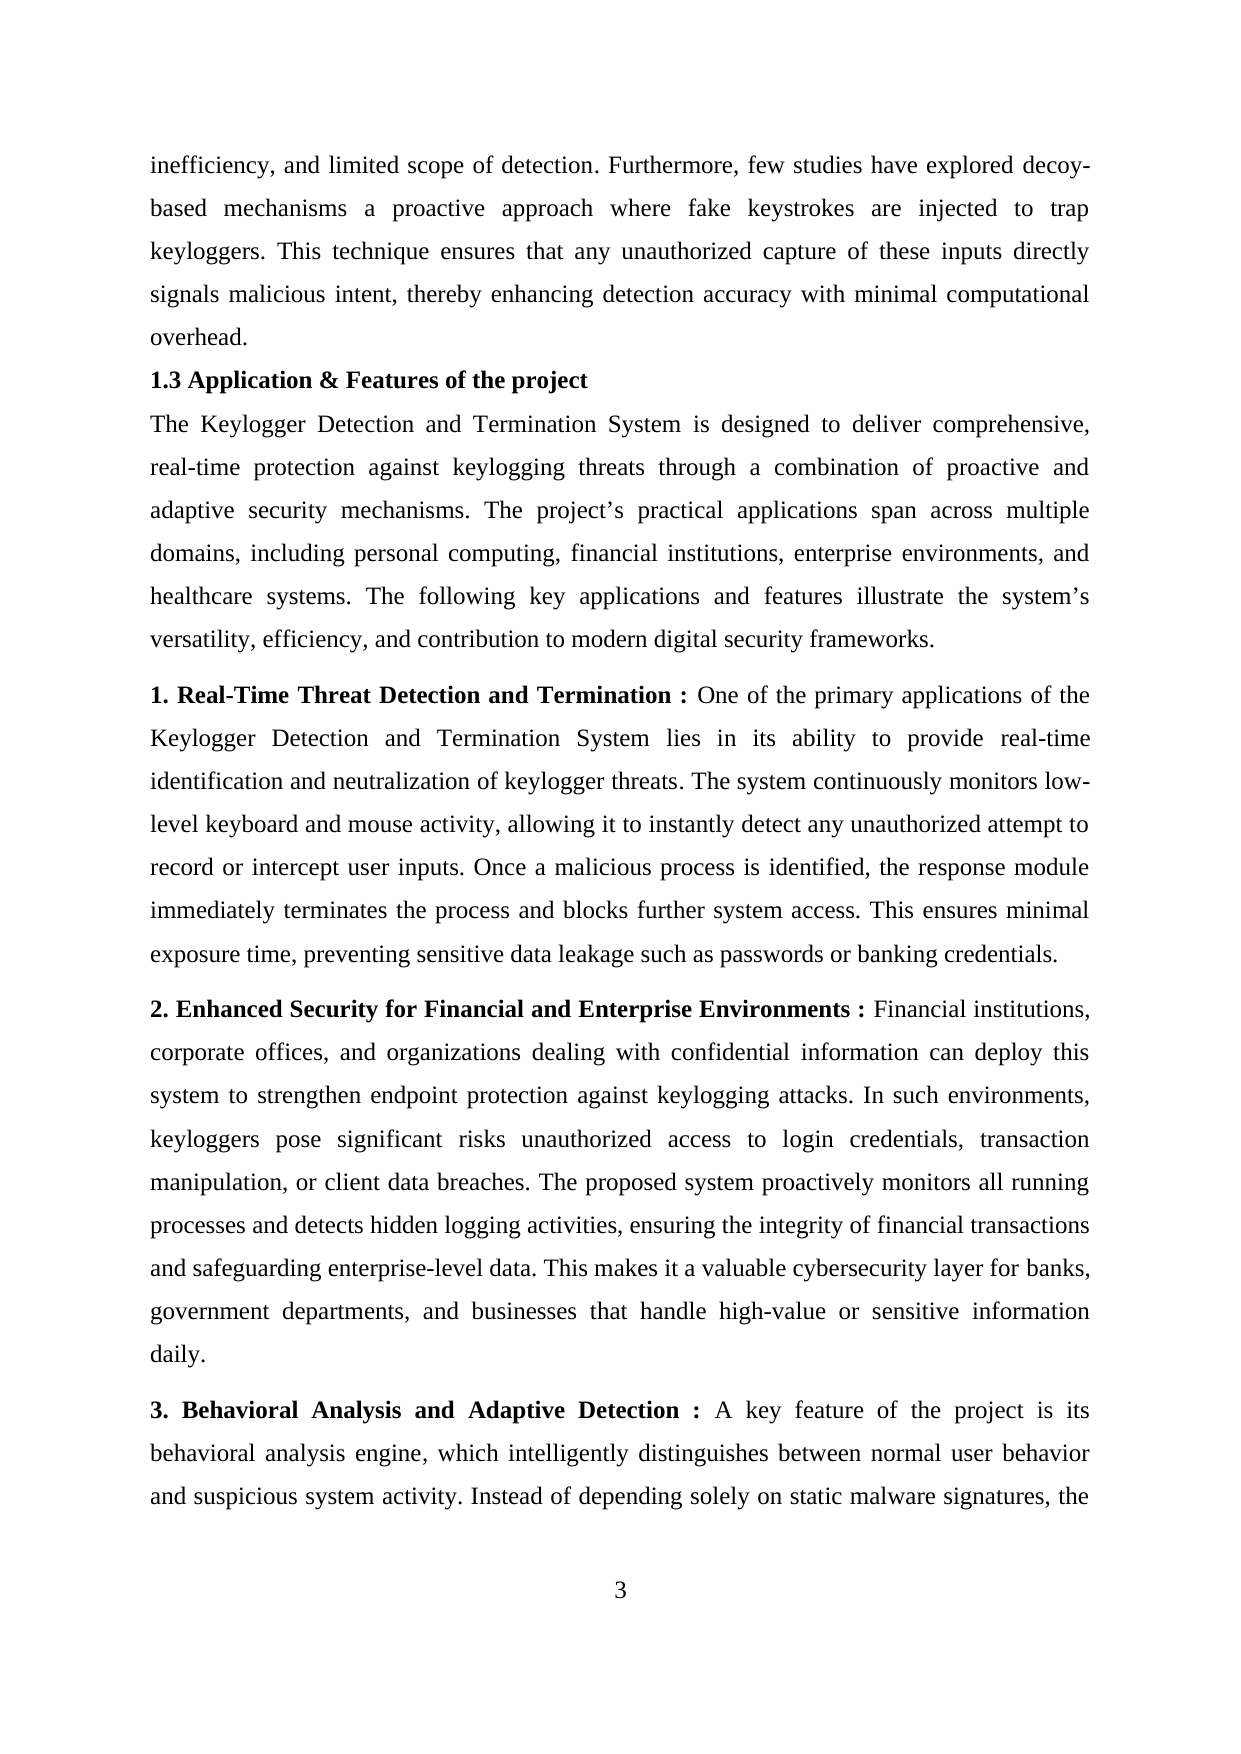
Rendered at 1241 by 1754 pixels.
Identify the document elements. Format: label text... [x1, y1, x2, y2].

text 2. Enhanced Security for Financial and Enterprise Environments : Financial institutions, corporate offices, and organizations dealing with confidential information can deploy this system to strengthen endpoint protection against keylogging attacks. In such environments, keyloggers pose significant risks unauthorized access to login credentials, transaction manipulation, or client data breaches. The proposed system proactively monitors all running processes and detects hidden logging activities, ensuring the integrity of financial transactions and safeguarding enterprise-level data. This makes it a valuable cybersecurity layer for banks, government departments, and businesses that handle high-value or sensitive information daily. [150, 994, 1091, 1368]
text inefficiency, and limited scope of detection. Furthermore, few studies have explored decoy-based mechanisms a proactive approach where fake keystrokes are injected to trap keyloggers. This technique ensures that any unauthorized capture of these inputs directly signals malicious intent, thereby enhancing detection accuracy with minimal computational overhead. [150, 150, 1091, 351]
text 1. Real-Time Threat Detection and Termination : One of the primary applications of the Keylogger Detection and Termination System lies in its ability to provide real-time identification and neutralization of keylogger threats. The system continuously monitors low-level keyboard and mouse activity, allowing it to instantly detect any unauthorized attempt to record or intercept user inputs. Once a malicious process is identified, the response module immediately terminates the process and blocks further system access. This ensures minimal exposure time, preventing sensitive data leakage such as passwords or banking credentials. [150, 680, 1091, 967]
text 3. Behavioral Analysis and Adaptive Detection : A key feature of the project is its behavioral analysis engine, which intelligently distinguishes between normal user behavior and suspicious system activity. Instead of depending solely on static malware signatures, the [150, 1395, 1091, 1510]
text 1.3 Application & Features of the project [150, 366, 1091, 394]
text The Keylogger Detection and Termination System is designed to deliver comprehensive, real-time protection against keylogging threats through a combination of proactive and adaptive security mechanisms. The project’s practical applications span across multiple domains, including personal computing, financial institutions, enterprise environments, and healthcare systems. The following key applications and features illustrate the system’s versatility, efficiency, and contribution to modern digital security frameworks. [150, 409, 1091, 653]
